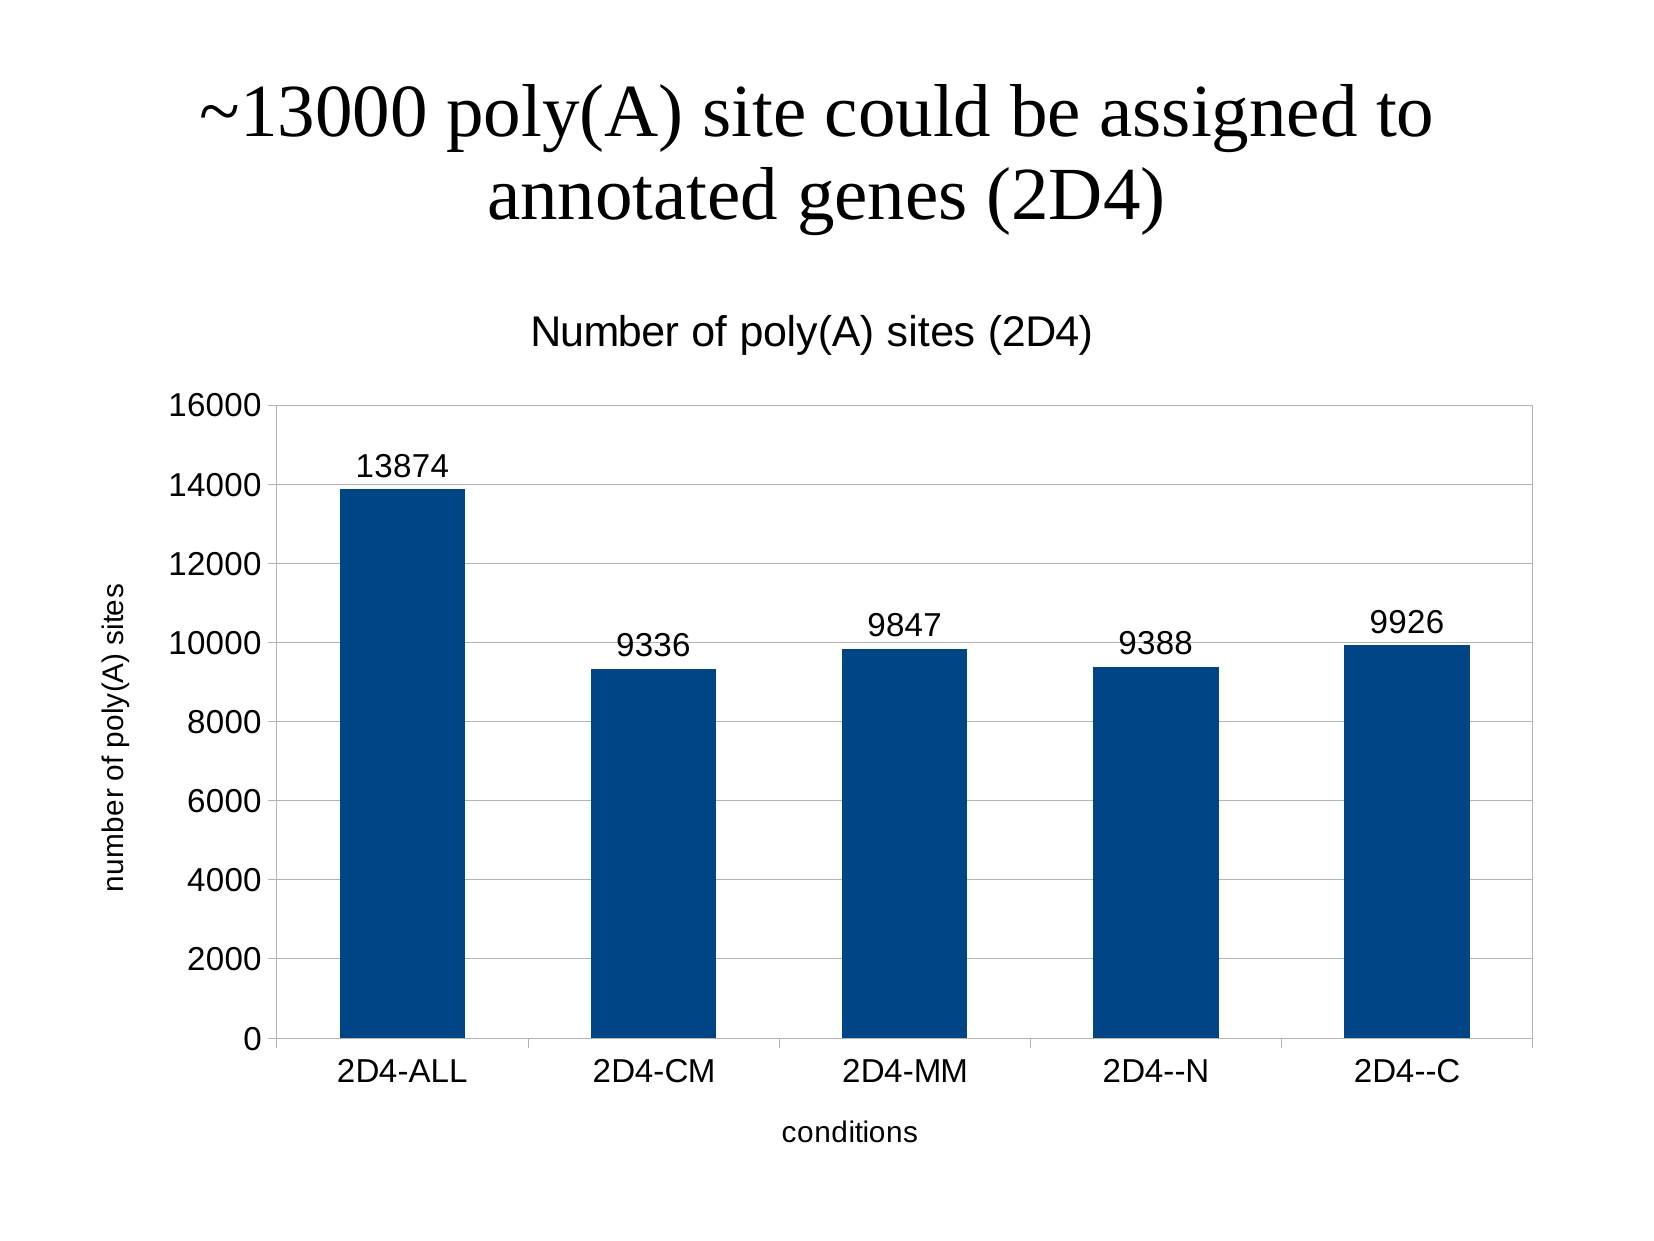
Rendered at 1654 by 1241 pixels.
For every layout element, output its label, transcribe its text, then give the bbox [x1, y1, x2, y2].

chart [61, 270, 1563, 1183]
title ~13000 poly(A) site could be assigned to annotated genes (2D4) [82, 49, 1571, 257]
